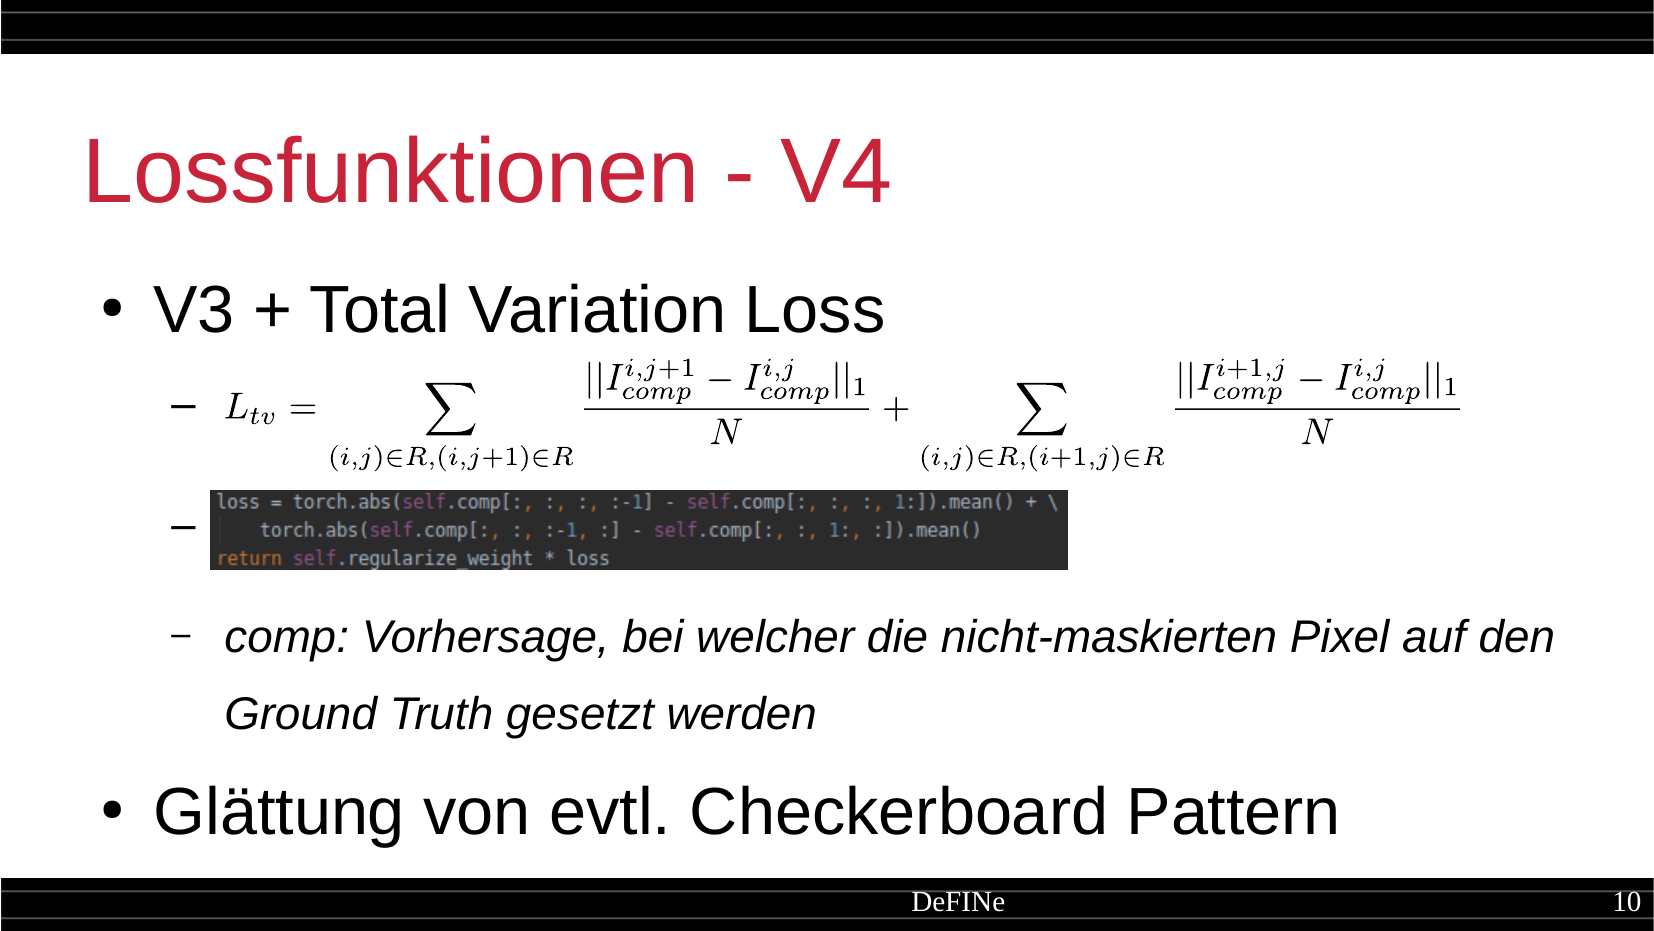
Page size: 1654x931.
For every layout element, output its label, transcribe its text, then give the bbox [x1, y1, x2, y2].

text_box [225, 358, 1460, 472]
picture [1, 0, 1654, 54]
picture [1, 878, 1654, 931]
picture [210, 490, 1068, 571]
list V3 + Total Variation Loss comp: Vorhersage, bei welcher die nicht-maskierten Pixel auf den Ground Truth gesetzt werden Glättung von evtl. Checkerboard Pattern [82, 271, 1571, 758]
title Lossfunktionen - V4 [82, 92, 1571, 249]
